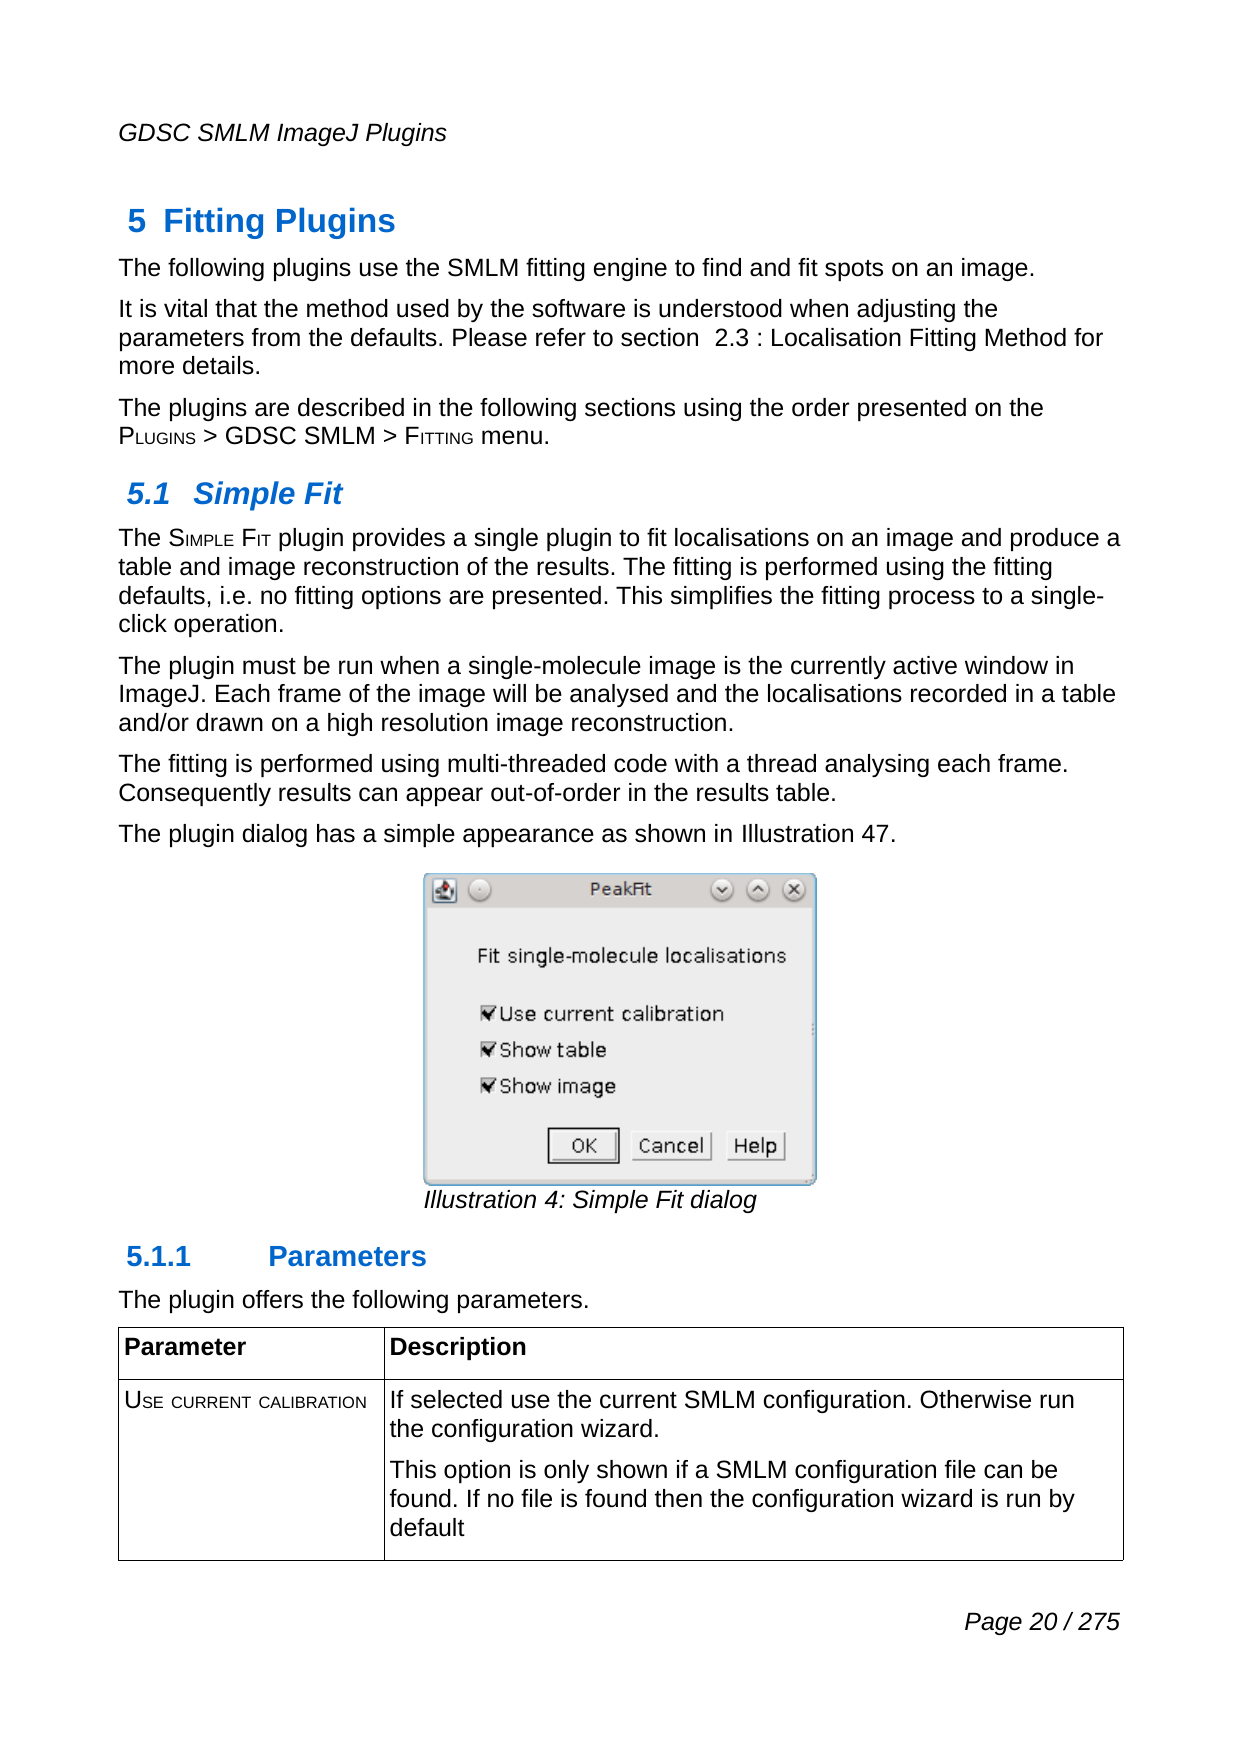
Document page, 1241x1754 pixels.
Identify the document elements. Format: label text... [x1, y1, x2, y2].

text It is vital that the method used by the software is understood when adjusting the parameters from the defaults. Please refer to section 2.3: Localisation Fitting Method for more details. [118, 294, 1122, 380]
text The plugin offers the following parameters. [118, 1285, 1122, 1314]
subtitle Fitting Plugins [118, 201, 1122, 240]
text Illustration 4: Simple Fit dialog [423, 1186, 817, 1214]
subtitle Parameters [118, 1239, 1122, 1273]
table_cell If selected use the current SMLM configuration. Otherwise run the configuration wizard. This option is only shown if a SMLM configuration file can be found. If no file is found then the configuration wizard is run by default [385, 1380, 1123, 1560]
text The Simple Fit plugin provides a single plugin to fit localisations on an image and produce a table and image reconstruction of the results. The fitting is performed using the fitting defaults, i.e. no fitting options are presented. This simplifies the fitting process to a single-click operation. [118, 523, 1122, 638]
table_header Description [385, 1328, 1123, 1379]
text The following plugins use the SMLM fitting engine to find and fit spots on an image. [118, 252, 1122, 281]
picture [423, 873, 817, 1186]
text The plugin must be run when a single-molecule image is the currently active window in ImageJ. Each frame of the image will be analysed and the localisations recorded in a table and/or drawn on a high resolution image reconstruction. [118, 651, 1122, 737]
text The plugins are described in the following sections using the order presented on the Plugins > GDSC SMLM > Fitting menu. [118, 392, 1122, 450]
text The plugin dialog has a simple appearance as shown in Illustration 47. [118, 819, 1122, 848]
table_cell Use current calibration [119, 1380, 384, 1560]
text The fitting is performed using multi-threaded code with a thread analysing each frame. Consequently results can appear out-of-order in the results table. [118, 749, 1122, 807]
subtitle Simple Fit [118, 475, 1122, 511]
table_header Parameter [119, 1328, 384, 1379]
